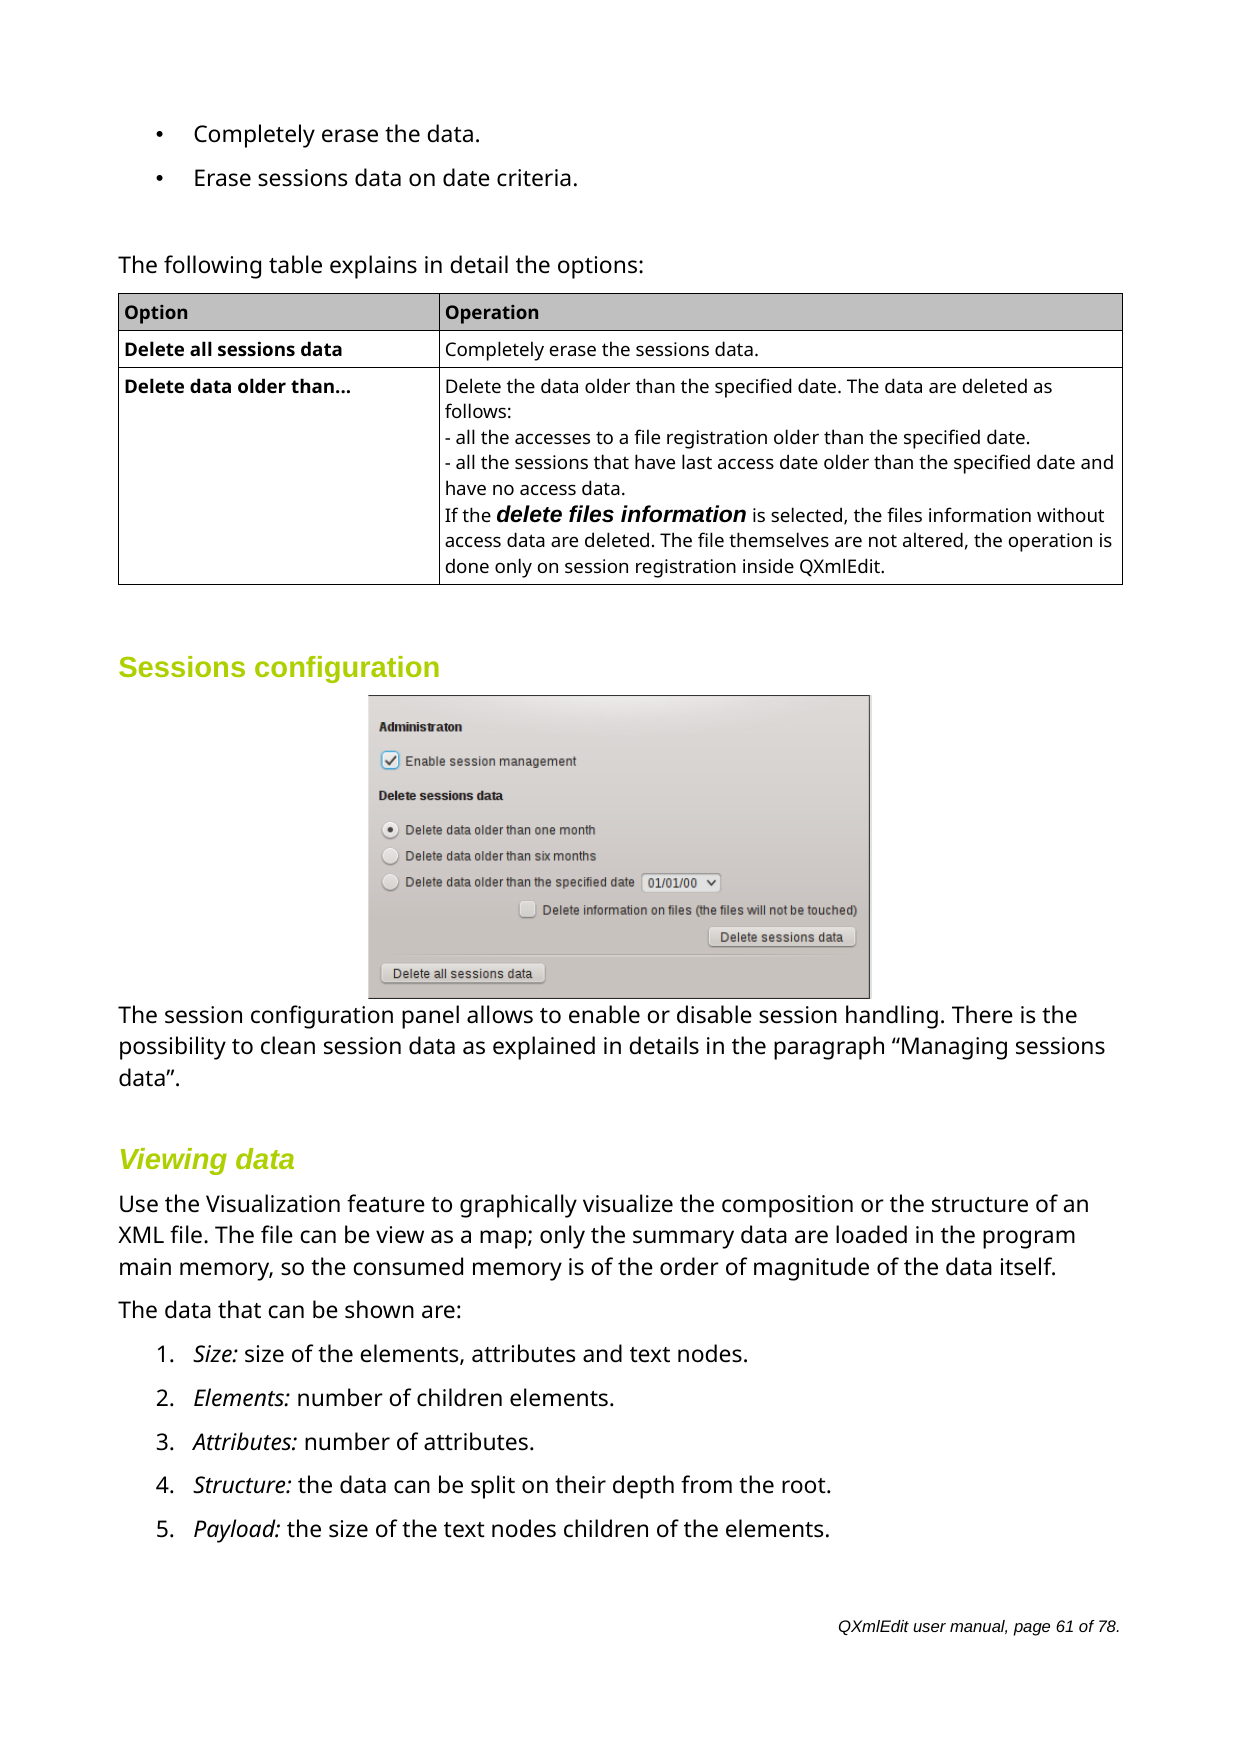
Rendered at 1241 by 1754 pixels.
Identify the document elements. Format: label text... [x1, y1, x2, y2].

table_cell Delete all sessions data [119, 331, 439, 367]
table_cell Completely erase the sessions data. [440, 331, 1122, 367]
list Attributes: number of attributes. [156, 1425, 1122, 1457]
text The session configuration panel allows to enable or disable session handling. There is the possibility to clean session data as explained in details in the paragraph “Managing sessions data”. [118, 999, 1122, 1093]
subtitle Viewing data [118, 1142, 1122, 1176]
list Elements: number of children elements. [156, 1382, 1122, 1413]
subtitle Sessions configuration [118, 650, 1122, 683]
text The following table explains in detail the options: [118, 249, 1122, 281]
list Completely erase the data. [156, 118, 1122, 149]
picture [368, 695, 872, 999]
text Use the Visualization feature to graphically visualize the composition or the structure of an XML file. The file can be view as a map; only the summary data are loaded in the program main memory, so the consumed memory is of the order of magnitude of the data itself. [118, 1188, 1122, 1282]
table_cell Delete data older than... [119, 368, 439, 584]
text The data that can be shown are: [118, 1294, 1122, 1325]
table_cell Delete the data older than the specified date. The data are deleted as follows: - all the accesses to a file registration older than the specified date. - all the sessions that have last access date older than the specified date and have no access data. If the delete files information is selected, the files information without access data are deleted. The file themselves are not altered, the operation is done only on session registration inside QXmlEdit. [440, 368, 1122, 584]
list Structure: the data can be split on their depth from the root. [156, 1469, 1122, 1500]
list Erase sessions data on date criteria. [156, 162, 1122, 193]
table_header Operation [440, 294, 1122, 330]
table_header Option [119, 294, 439, 330]
list Payload: the size of the text nodes children of the elements. [156, 1513, 1122, 1544]
list Size: size of the elements, attributes and text nodes. [156, 1338, 1122, 1369]
